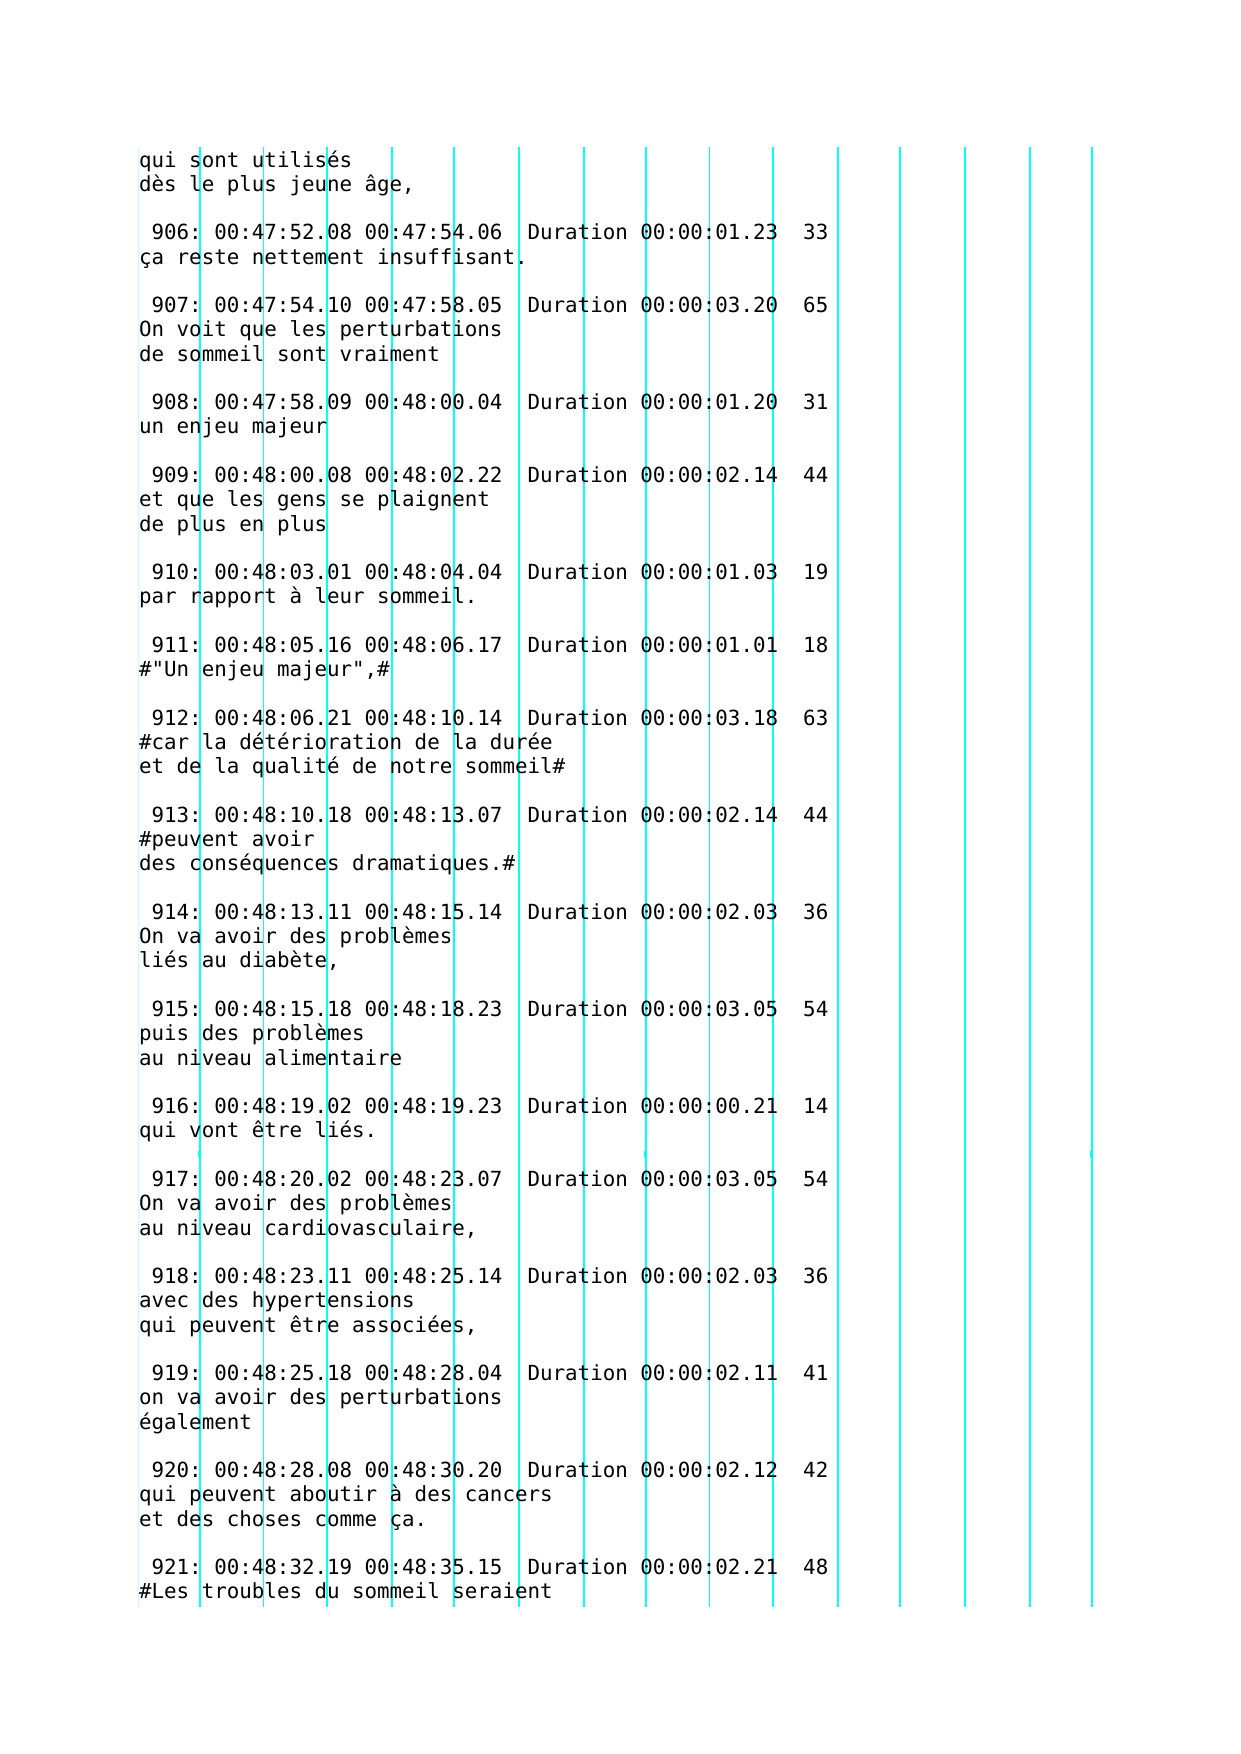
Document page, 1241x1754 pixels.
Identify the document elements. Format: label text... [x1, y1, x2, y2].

text 910: 00:48:03.01 00:48:04.04 Duration 00:00:01.03 19 [139, 560, 1101, 584]
text puis des problèmes [139, 1021, 1101, 1046]
text 919: 00:48:25.18 00:48:28.04 Duration 00:00:02.11 41 [139, 1361, 1101, 1385]
text dès le plus jeune âge, [139, 172, 1101, 196]
text #Les troubles du sommeil seraient [139, 1579, 1101, 1604]
text par rapport à leur sommeil. [139, 584, 1101, 609]
text 907: 00:47:54.10 00:47:58.05 Duration 00:00:03.20 65 [139, 293, 1101, 317]
text 914: 00:48:13.11 00:48:15.14 Duration 00:00:02.03 36 [139, 900, 1101, 924]
text 912: 00:48:06.21 00:48:10.14 Duration 00:00:03.18 63 [139, 706, 1101, 730]
text 920: 00:48:28.08 00:48:30.20 Duration 00:00:02.12 42 [139, 1458, 1101, 1482]
text et des choses comme ça. [139, 1507, 1101, 1531]
text On voit que les perturbations [139, 317, 1101, 342]
text également [139, 1410, 1101, 1434]
text 906: 00:47:52.08 00:47:54.06 Duration 00:00:01.23 33 [139, 220, 1101, 245]
text ça reste nettement insuffisant. [139, 245, 1101, 269]
text et de la qualité de notre sommeil# [139, 754, 1101, 779]
text qui peuvent aboutir à des cancers [139, 1482, 1101, 1507]
text On va avoir des problèmes [139, 1191, 1101, 1216]
text 909: 00:48:00.08 00:48:02.22 Duration 00:00:02.14 44 [139, 463, 1101, 487]
text liés au diabète, [139, 948, 1101, 973]
text 916: 00:48:19.02 00:48:19.23 Duration 00:00:00.21 14 [139, 1094, 1101, 1118]
text au niveau cardiovasculaire, [139, 1216, 1101, 1240]
text on va avoir des perturbations [139, 1385, 1101, 1410]
text un enjeu majeur [139, 414, 1101, 439]
text On va avoir des problèmes [139, 924, 1101, 948]
text et que les gens se plaignent [139, 487, 1101, 512]
text de sommeil sont vraiment [139, 342, 1101, 366]
text 913: 00:48:10.18 00:48:13.07 Duration 00:00:02.14 44 [139, 803, 1101, 827]
text 908: 00:47:58.09 00:48:00.04 Duration 00:00:01.20 31 [139, 390, 1101, 414]
text qui vont être liés. [139, 1118, 1101, 1143]
picture [138, 147, 1102, 1607]
text de plus en plus [139, 512, 1101, 536]
text qui sont utilisés [139, 148, 1101, 172]
text au niveau alimentaire [139, 1046, 1101, 1070]
text 911: 00:48:05.16 00:48:06.17 Duration 00:00:01.01 18 [139, 633, 1101, 657]
text 917: 00:48:20.02 00:48:23.07 Duration 00:00:03.05 54 [139, 1167, 1101, 1191]
text qui peuvent être associées, [139, 1313, 1101, 1337]
text 915: 00:48:15.18 00:48:18.23 Duration 00:00:03.05 54 [139, 997, 1101, 1021]
text #"Un enjeu majeur",# [139, 657, 1101, 682]
text 921: 00:48:32.19 00:48:35.15 Duration 00:00:02.21 48 [139, 1555, 1101, 1579]
text #peuvent avoir [139, 827, 1101, 851]
text des conséquences dramatiques.# [139, 851, 1101, 876]
text #car la détérioration de la durée [139, 730, 1101, 754]
text 918: 00:48:23.11 00:48:25.14 Duration 00:00:02.03 36 [139, 1264, 1101, 1288]
text avec des hypertensions [139, 1288, 1101, 1313]
